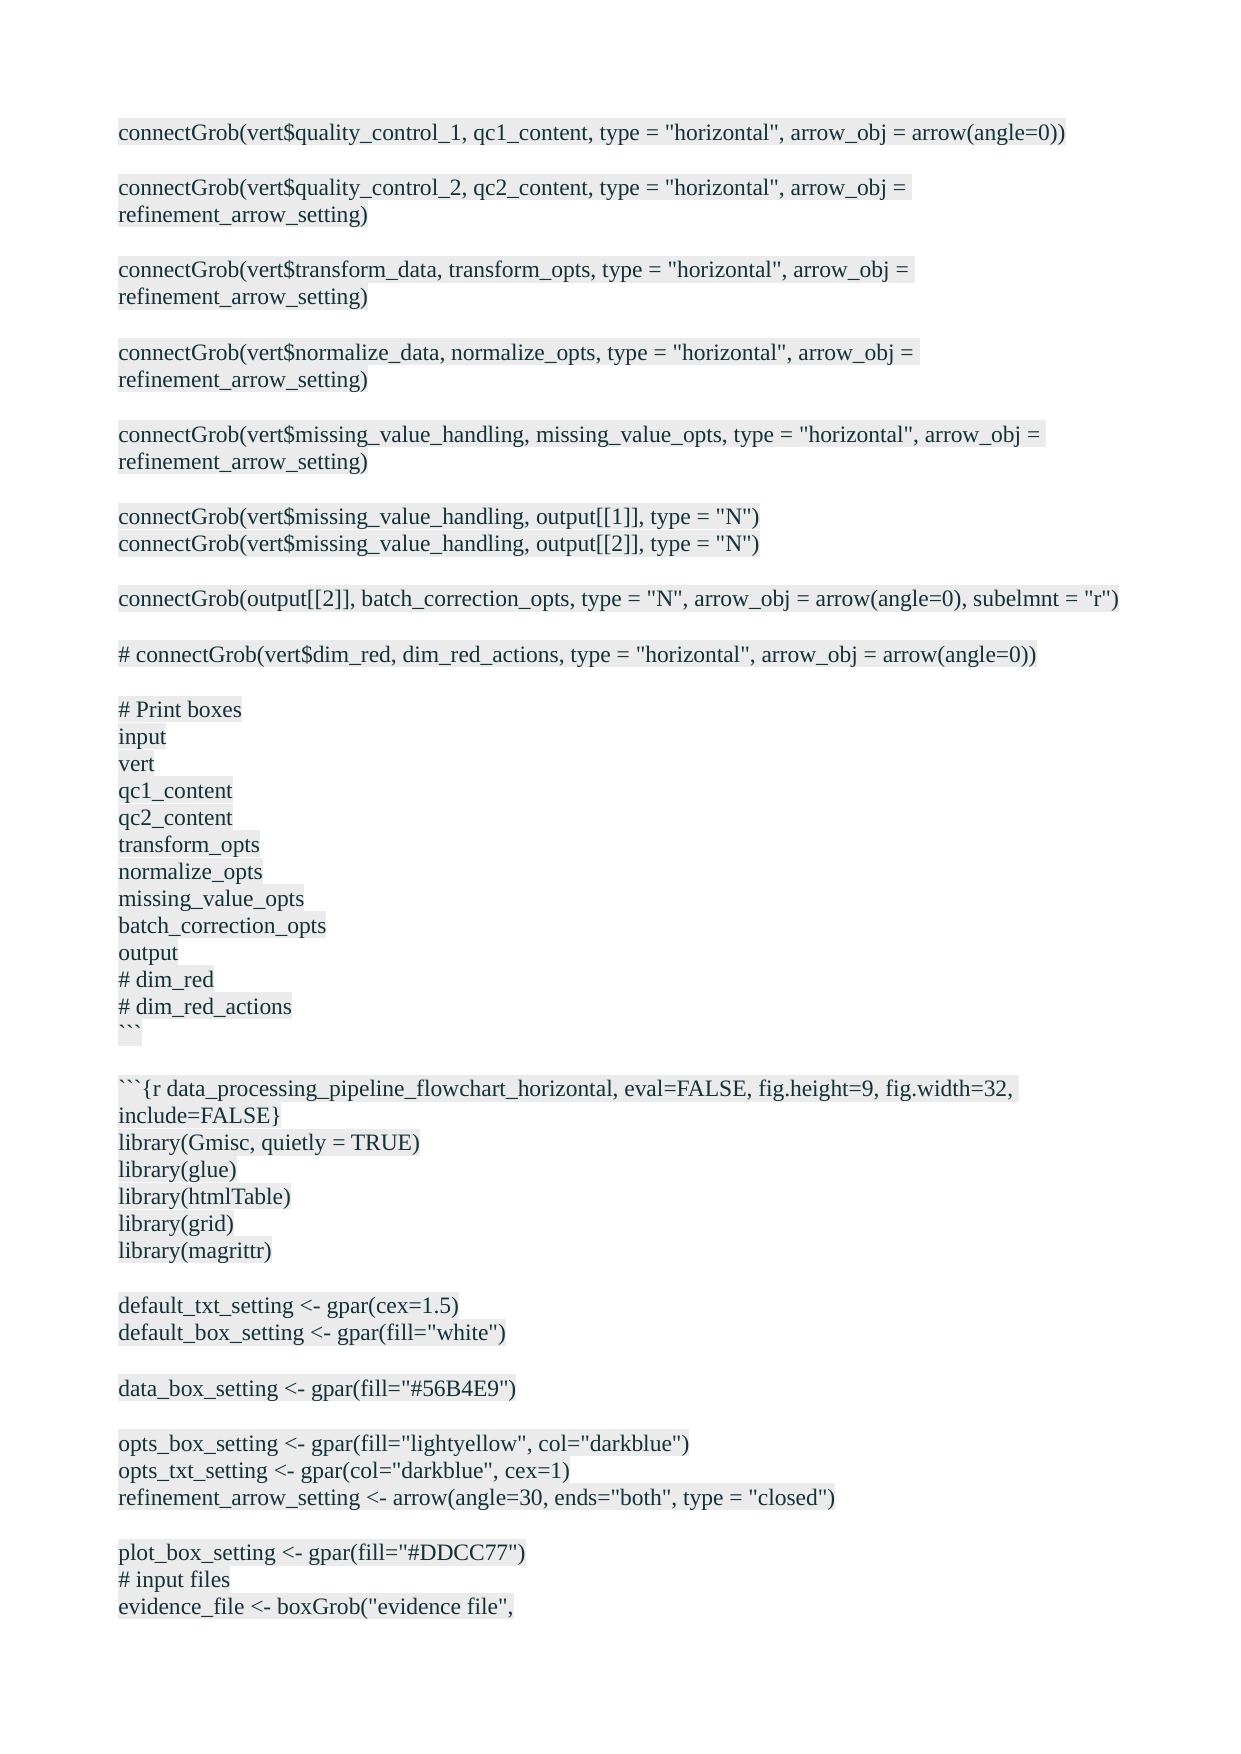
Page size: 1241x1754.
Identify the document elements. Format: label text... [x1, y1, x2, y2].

text connectGrob(vert$quality_control_2, qc2_content, type = "horizontal", arrow_obj = refinement_arrow_setting) [118, 173, 1122, 227]
text # input files [118, 1566, 1122, 1593]
text default_txt_setting <- gpar(cex=1.5) [118, 1292, 1122, 1319]
text qc1_content [118, 776, 1122, 803]
text connectGrob(vert$missing_value_handling, missing_value_opts, type = "horizontal", arrow_obj = refinement_arrow_setting) [118, 420, 1122, 474]
text connectGrob(vert$transform_data, transform_opts, type = "horizontal", arrow_obj = refinement_arrow_setting) [118, 256, 1122, 310]
text connectGrob(vert$missing_value_handling, output[[1]], type = "N") [118, 503, 1122, 529]
text # dim_red [118, 965, 1122, 992]
text library(magrittr) [118, 1236, 1122, 1263]
text library(htmlTable) [118, 1182, 1122, 1209]
text library(Gmisc, quietly = TRUE) [118, 1128, 1122, 1156]
text plot_box_setting <- gpar(fill="#DDCC77") [118, 1539, 1122, 1566]
text opts_box_setting <- gpar(fill="lightyellow", col="darkblue") [118, 1429, 1122, 1456]
text output [118, 938, 1122, 965]
text # connectGrob(vert$dim_red, dim_red_actions, type = "horizontal", arrow_obj = arrow(angle=0)) [118, 640, 1122, 667]
text connectGrob(vert$normalize_data, normalize_opts, type = "horizontal", arrow_obj = refinement_arrow_setting) [118, 338, 1122, 392]
text ``` [118, 1019, 1122, 1046]
text connectGrob(vert$missing_value_handling, output[[2]], type = "N") [118, 529, 1122, 557]
text default_box_setting <- gpar(fill="white") [118, 1319, 1122, 1346]
text opts_txt_setting <- gpar(col="darkblue", cex=1) [118, 1456, 1122, 1483]
text library(grid) [118, 1209, 1122, 1236]
text # Print boxes [118, 696, 1122, 722]
text ```{r data_processing_pipeline_flowchart_horizontal, eval=FALSE, fig.height=9, fig.width=32, include=FALSE} [118, 1074, 1122, 1128]
text data_box_setting <- gpar(fill="#56B4E9") [118, 1374, 1122, 1401]
text qc2_content [118, 803, 1122, 830]
text batch_correction_opts [118, 911, 1122, 938]
text transform_opts [118, 830, 1122, 857]
text evidence_file <- boxGrob("evidence file", [118, 1593, 1122, 1619]
text vert [118, 749, 1122, 776]
text # dim_red_actions [118, 992, 1122, 1019]
text missing_value_opts [118, 884, 1122, 911]
text input [118, 722, 1122, 749]
text library(glue) [118, 1156, 1122, 1182]
text connectGrob(output[[2]], batch_correction_opts, type = "N", arrow_obj = arrow(angle=0), subelmnt = "r") [118, 585, 1122, 612]
text refinement_arrow_setting <- arrow(angle=30, ends="both", type = "closed") [118, 1483, 1122, 1510]
text normalize_opts [118, 857, 1122, 884]
text connectGrob(vert$quality_control_1, qc1_content, type = "horizontal", arrow_obj = arrow(angle=0)) [118, 118, 1122, 145]
